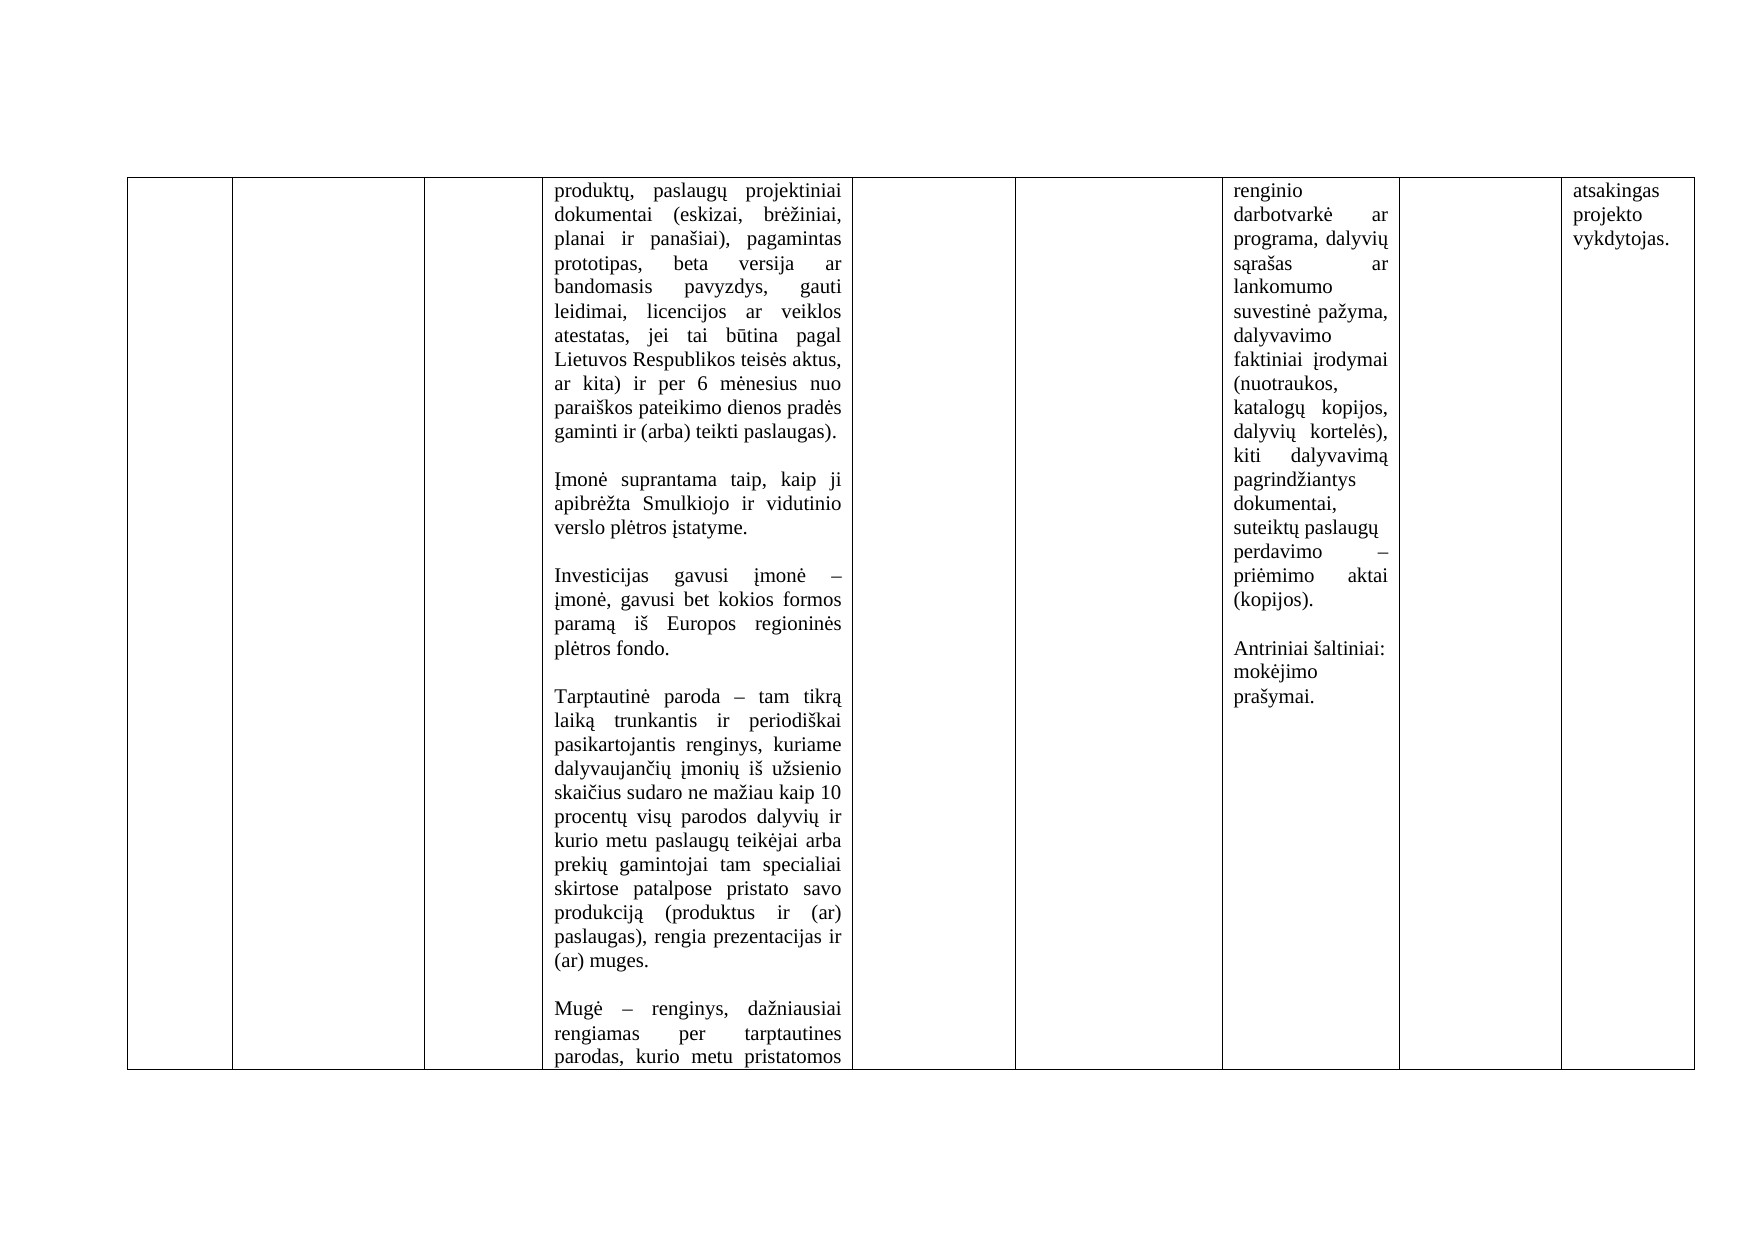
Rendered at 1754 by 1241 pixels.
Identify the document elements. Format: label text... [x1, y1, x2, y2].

table_cell atsakingas projekto vykdytojas. [1562, 178, 1694, 1068]
table_cell produktų, paslaugų projektiniai dokumentai (eskizai, brėžiniai, planai ir panašiai), pagamintas prototipas, beta versija ar bandomasis pavyzdys, gauti leidimai, licencijos ar veiklos atestatas, jei tai būtina pagal Lietuvos Respublikos teisės aktus, ar kita) ir per 6 mėnesius nuo paraiškos pateikimo dienos pradės gaminti ir (arba) teikti paslaugas). Įmonė suprantama taip, kaip ji apibrėžta Smulkiojo ir vidutinio verslo plėtros įstatyme. Investicijas gavusi įmonė – įmonė, gavusi bet kokios formos paramą iš Europos regioninės plėtros fondo. Tarptautinė paroda – tam tikrą laiką trunkantis ir periodiškai pasikartojantis renginys, kuriame dalyvaujančių įmonių iš užsienio skaičius sudaro ne mažiau kaip 10 procentų visų parodos dalyvių ir kurio metu paslaugų teikėjai arba prekių gamintojai tam specialiai skirtose patalpose pristato savo produkciją (produktus ir (ar) paslaugas), rengia prezentacijas ir (ar) muges. Mugė – renginys, dažniausiai rengiamas per tarptautines parodas, kurio metu pristatomos [543, 178, 852, 1068]
table_cell [425, 178, 542, 1068]
table_cell [1400, 178, 1561, 1068]
table_cell [233, 178, 424, 1068]
table_cell [853, 178, 1015, 1068]
table_cell renginio darbotvarkė ar programa, dalyvių sąrašas ar lankomumo suvestinė pažyma, dalyvavimo faktiniai įrodymai (nuotraukos, katalogų kopijos, dalyvių kortelės), kiti dalyvavimą pagrindžiantys dokumentai, suteiktų paslaugų perdavimo –priėmimo aktai (kopijos). Antriniai šaltiniai: mokėjimo prašymai. [1223, 178, 1399, 1068]
table_cell [128, 178, 232, 1068]
table_cell [1016, 178, 1222, 1068]
